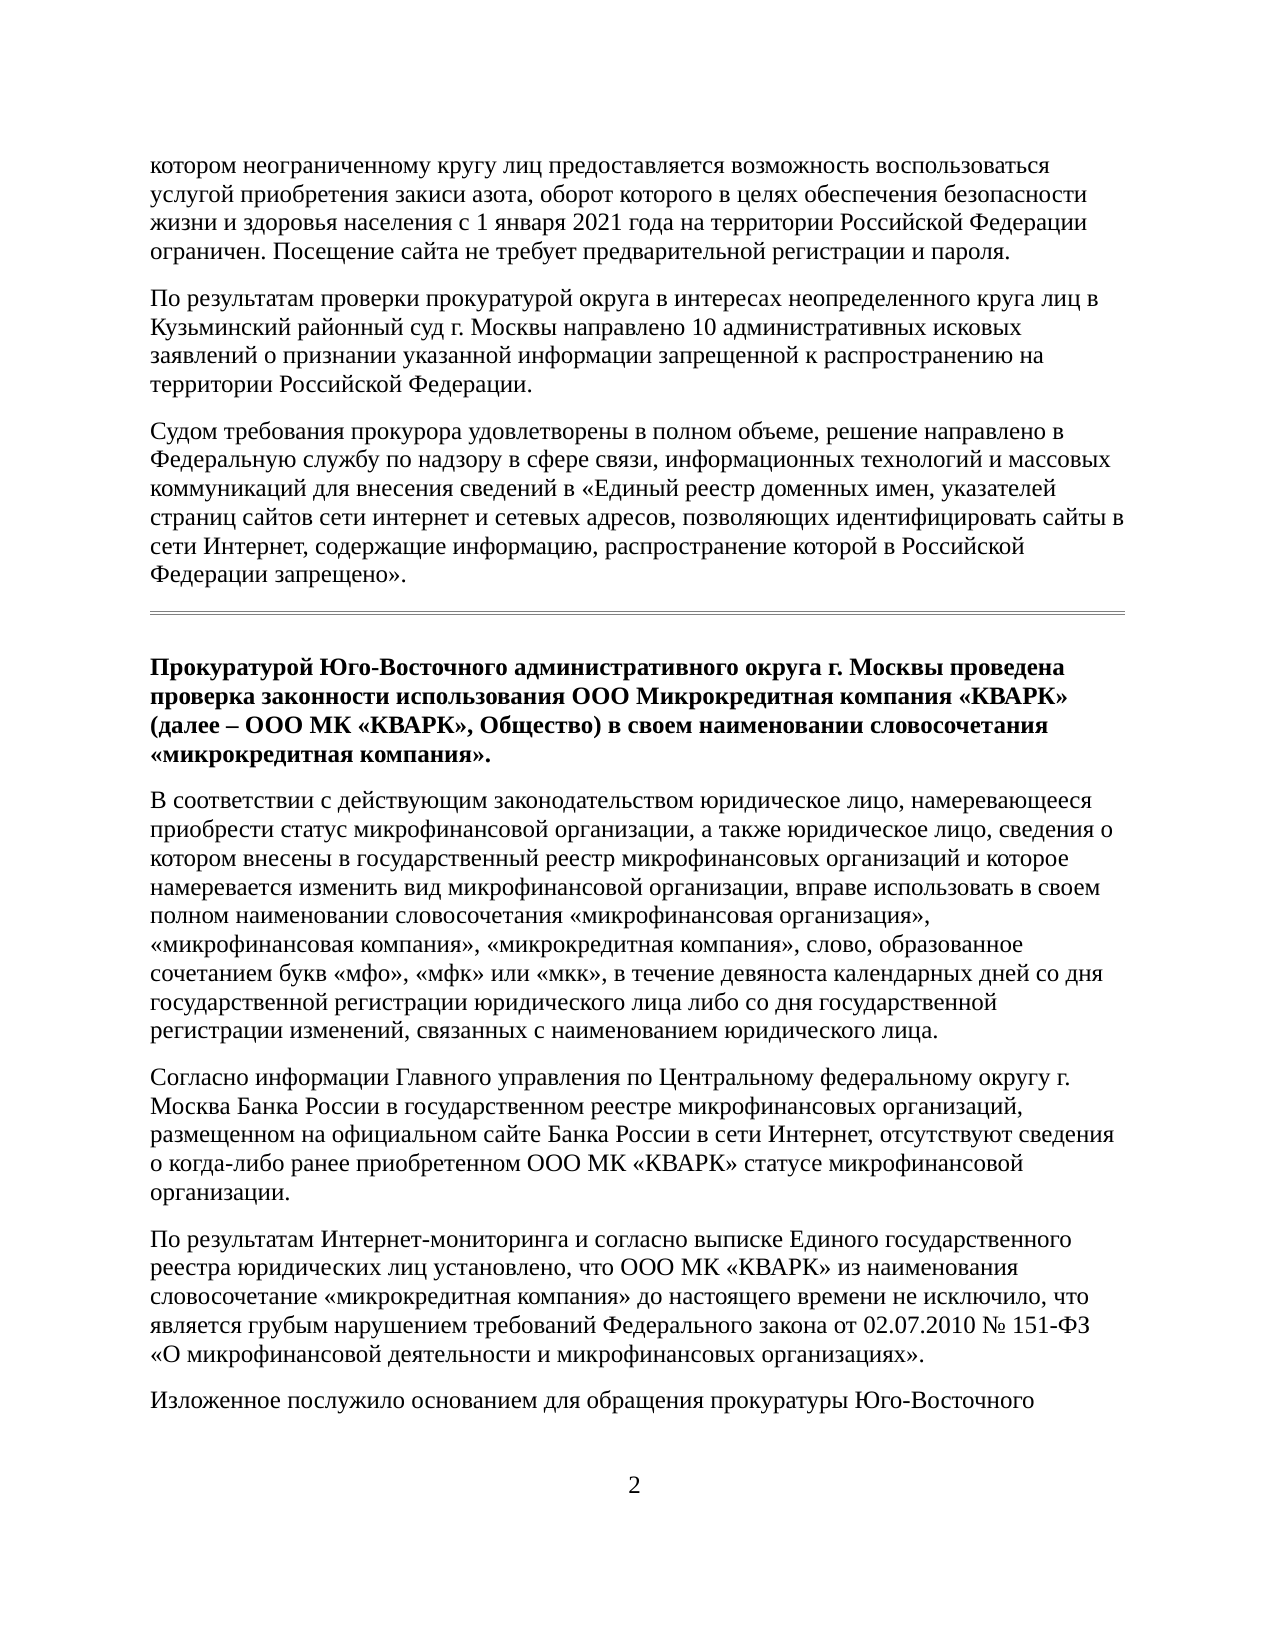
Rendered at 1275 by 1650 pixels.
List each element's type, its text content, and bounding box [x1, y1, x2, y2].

text В соответствии с действующим законодательством юридическое лицо, намеревающееся приобрести статус микрофинансовой организации, а также юридическое лицо, сведения о котором внесены в государственный реестр микрофинансовых организаций и которое намеревается изменить вид микрофинансовой организации, вправе использовать в своем полном наименовании словосочетания «микрофинансовая организация», «микрофинансовая компания», «микрокредитная компания», слово, образованное сочетанием букв «мфо», «мфк» или «мкк», в течение девяноста календарных дней со дня государственной регистрации юридического лица либо со дня государственной регистрации изменений, связанных с наименованием юридического лица. [150, 785, 1125, 1044]
text Согласно информации Главного управления по Центральному федеральному округу г. Москва Банка России в государственном реестре микрофинансовых организаций, размещенном на официальном сайте Банка России в сети Интернет, отсутствуют сведения о когда-либо ранее приобретенном ООО МК «КВАРК» статусе микрофинансовой организации. [150, 1062, 1125, 1206]
text Судом требования прокурора удовлетворены в полном объеме, решение направлено в Федеральную службу по надзору в сфере связи, информационных технологий и массовых коммуникаций для внесения сведений в «Единый реестр доменных имен, указателей страниц сайтов сети интернет и сетевых адресов, позволяющих идентифицировать сайты в сети Интернет, содержащие информацию, распространение которой в Российской Федерации запрещено». [150, 416, 1125, 588]
text Изложенное послужило основанием для обращения прокуратуры Юго-Восточного [150, 1385, 1125, 1414]
text По результатам Интернет-мониторинга и согласно выписке Единого государственного реестра юридических лиц установлено, что ООО МК «КВАРК» из наименования словосочетание «микрокредитная компания» до настоящего времени не исключило, что является грубым нарушением требований Федерального закона от 02.07.2010 № 151-ФЗ «О микрофинансовой деятельности и микрофинансовых организациях». [150, 1224, 1125, 1367]
text Прокуратурой Юго-Восточного административного округа г. Москвы проведена проверка законности использования ООО Микрокредитная компания «КВАРК» (далее – ООО МК «КВАРК», Общество) в своем наименовании словосочетания «микрокредитная компания». [150, 652, 1125, 767]
text По результатам проверки прокуратурой округа в интересах неопределенного круга лиц в Кузьминский районный суд г. Москвы направлено 10 административных исковых заявлений о признании указанной информации запрещенной к распространению на территории Российской Федерации. [150, 283, 1125, 398]
text котором неограниченному кругу лиц предоставляется возможность воспользоваться услугой приобретения закиси азота, оборот которого в целях обеспечения безопасности жизни и здоровья населения с 1 января 2021 года на территории Российской Федерации ограничен. Посещение сайта не требует предварительной регистрации и пароля. [150, 150, 1125, 265]
